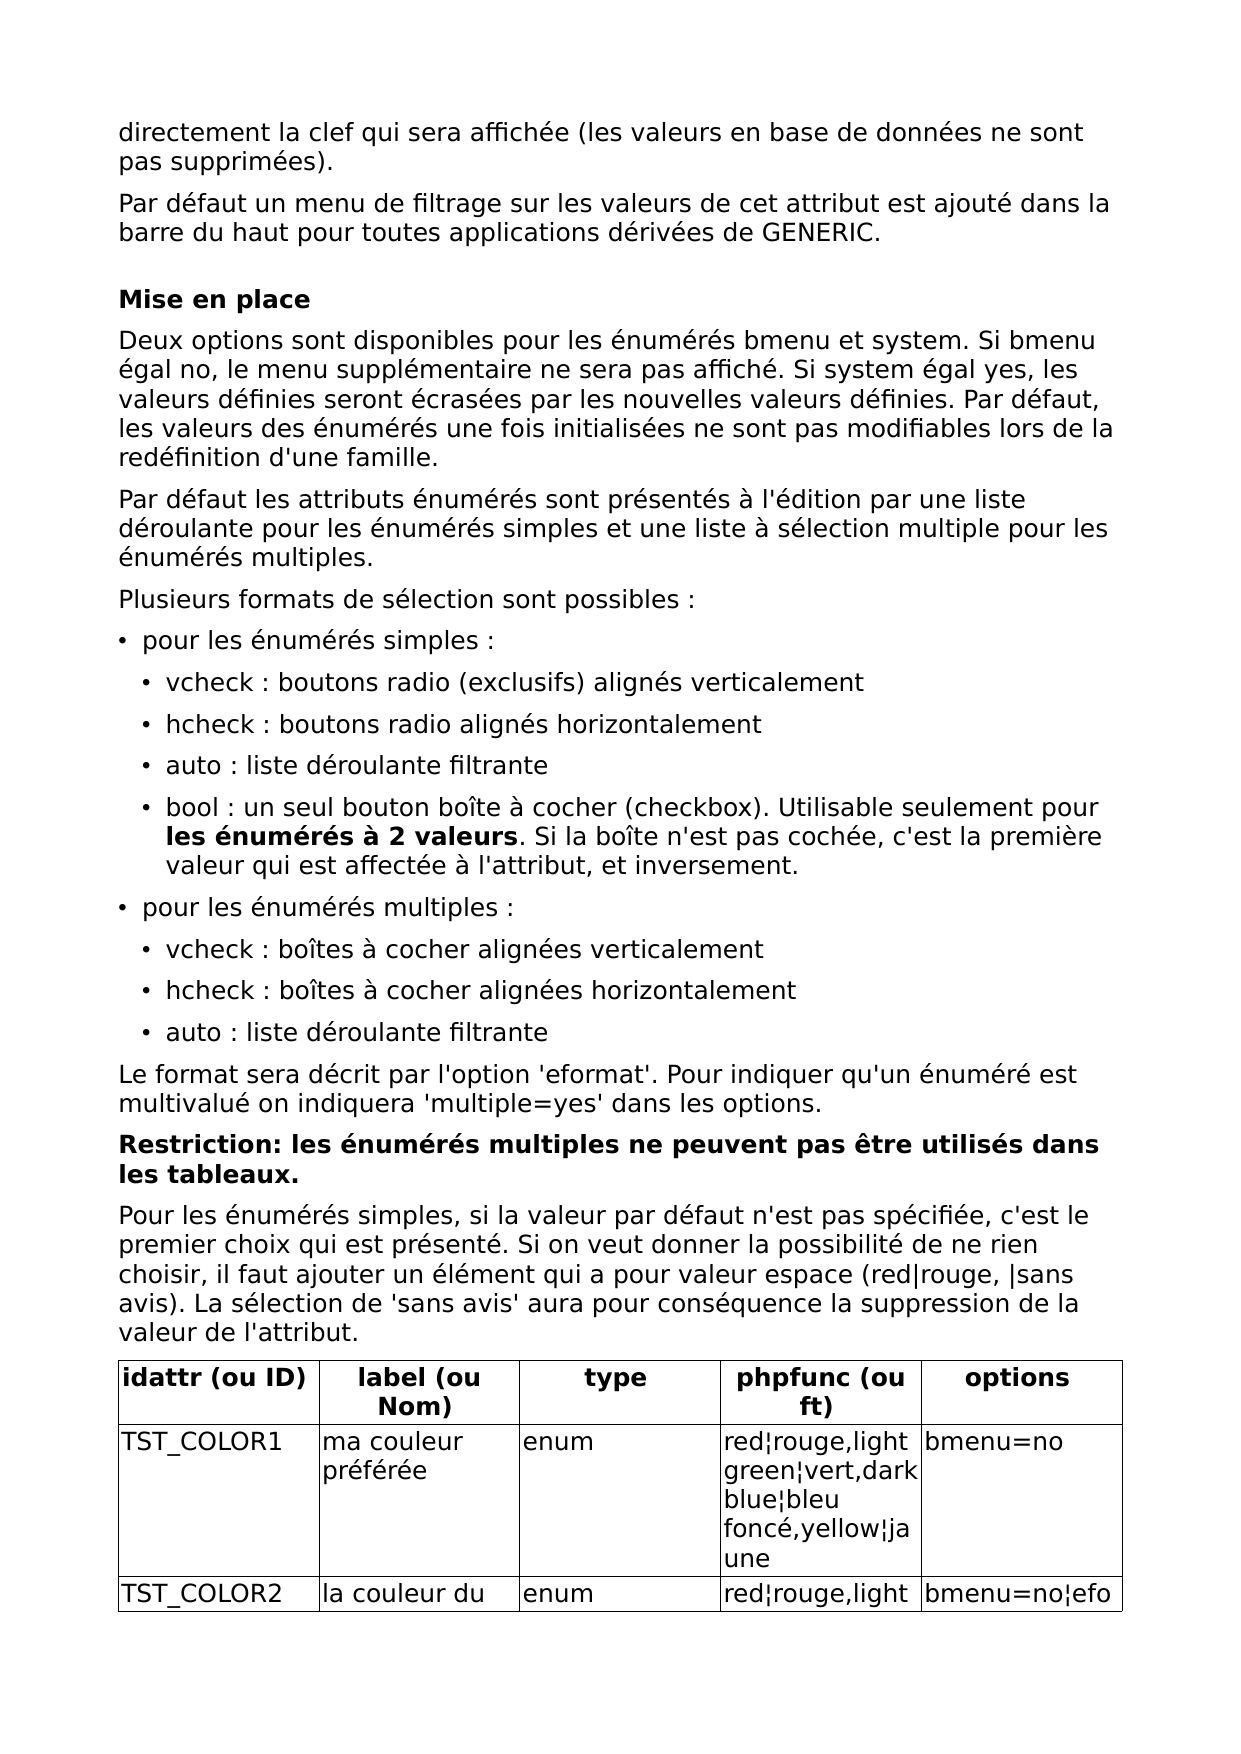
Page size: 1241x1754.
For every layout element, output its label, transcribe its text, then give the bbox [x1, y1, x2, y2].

text Pour les énumérés simples, si la valeur par défaut n'est pas spécifiée, c'est le premier choix qui est présenté. Si on veut donner la possibilité de ne rien choisir, il faut ajouter un élément qui a pour valeur espace (red|rouge, |sans avis). La sélection de 'sans avis' aura pour conséquence la suppression de la valeur de l'attribut. [118, 1201, 1122, 1347]
list vcheck : boîtes à cocher alignées verticalement [142, 935, 1122, 964]
table_header options [922, 1361, 1122, 1424]
table_header idattr (ou ID) [119, 1361, 319, 1424]
text Restriction: les énumérés multiples ne peuvent pas être utilisés dans les tableaux. [118, 1131, 1122, 1189]
table_cell la couleur du [320, 1577, 519, 1611]
text directement la clef qui sera affichée (les valeurs en base de données ne sont pas supprimées). [118, 118, 1122, 176]
list pour les énumérés multiples : [118, 893, 1122, 922]
table_cell bmenu=no [922, 1425, 1122, 1576]
list hcheck : boîtes à cocher alignées horizontalement [142, 976, 1122, 1006]
list auto : liste déroulante filtrante [142, 751, 1122, 781]
list vcheck : boutons radio (exclusifs) alignés verticalement [142, 668, 1122, 697]
table_cell red¦rouge,light [721, 1577, 921, 1611]
text Plusieurs formats de sélection sont possibles : [118, 585, 1122, 614]
table_cell TST_COLOR2 [119, 1577, 319, 1611]
table_cell enum [520, 1425, 720, 1576]
table_cell enum [520, 1577, 720, 1611]
table_header phpfunc (ou ft) [721, 1361, 921, 1424]
list auto : liste déroulante filtrante [142, 1018, 1122, 1047]
subtitle Mise en place [118, 285, 1122, 314]
text Le format sera décrit par l'option 'eformat'. Pour indiquer qu'un énuméré est multivalué on indiquera 'multiple=yes' dans les options. [118, 1060, 1122, 1118]
text Par défaut un menu de filtrage sur les valeurs de cet attribut est ajouté dans la barre du haut pour toutes applications dérivées de GENERIC. [118, 189, 1122, 247]
table_header type [520, 1361, 720, 1424]
text Par défaut les attributs énumérés sont présentés à l'édition par une liste déroulante pour les énumérés simples et une liste à sélection multiple pour les énumérés multiples. [118, 485, 1122, 572]
table_cell TST_COLOR1 [119, 1425, 319, 1576]
list hcheck : boutons radio alignés horizontalement [142, 710, 1122, 739]
list bool : un seul bouton boîte à cocher (checkbox). Utilisable seulement pour les énumérés à 2 valeurs. Si la boîte n'est pas cochée, c'est la première valeur qui est affectée à l'attribut, et inversement. [142, 793, 1122, 881]
table_header label (ou Nom) [320, 1361, 519, 1424]
list pour les énumérés simples : [118, 626, 1122, 656]
table_cell ma couleur préférée [320, 1425, 519, 1576]
table_cell bmenu=no¦efo [922, 1577, 1122, 1611]
text Deux options sont disponibles pour les énumérés bmenu et system. Si bmenu égal no, le menu supplémentaire ne sera pas affiché. Si system égal yes, les valeurs définies seront écrasées par les nouvelles valeurs définies. Par défaut, les valeurs des énumérés une fois initialisées ne sont pas modifiables lors de la redéfinition d'une famille. [118, 326, 1122, 472]
table_cell red¦rouge,lightgreen¦vert,darkblue¦bleu foncé,yellow¦jaune [721, 1425, 921, 1576]
